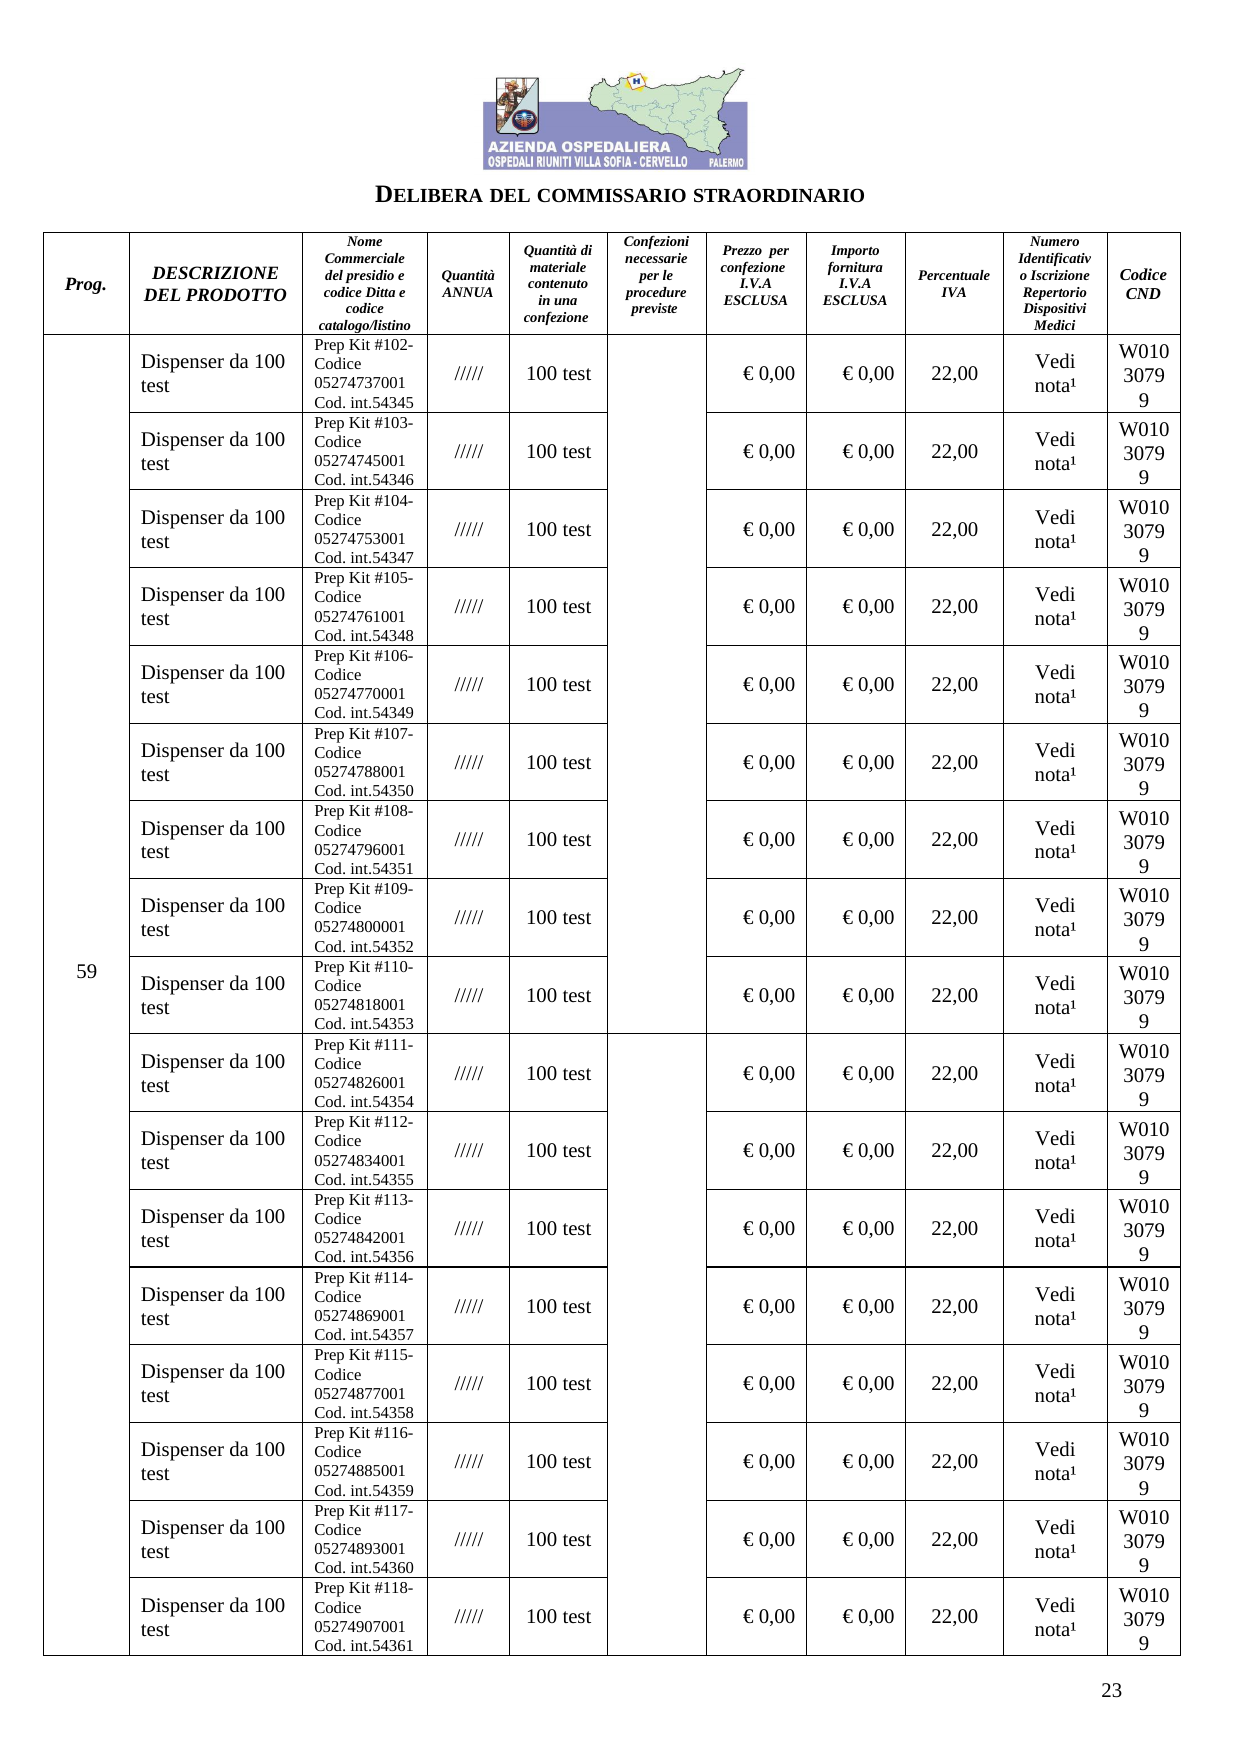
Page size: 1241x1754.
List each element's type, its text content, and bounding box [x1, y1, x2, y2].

table_cell Dispenser da 100 test [130, 1345, 302, 1422]
table_cell 22,00 [906, 413, 1003, 489]
table_cell Dispenser da 100 test [130, 1501, 302, 1577]
table_cell W01030799 [1108, 724, 1180, 800]
table_cell Vedi nota¹ [1004, 1423, 1107, 1499]
table_cell Vedi nota¹ [1004, 490, 1107, 567]
table_cell € 0,00 [807, 335, 905, 412]
table_cell Dispenser da 100 test [130, 801, 302, 878]
table_cell Prep Kit #114- Codice 05274869001 Cod. int.54357 [303, 1268, 427, 1344]
table_cell 100 test [510, 335, 607, 412]
table_cell ///// [428, 568, 509, 645]
table_cell Dispenser da 100 test [130, 335, 302, 412]
table_cell 22,00 [906, 1268, 1003, 1344]
table_cell € 0,00 [707, 1578, 806, 1655]
table_cell € 0,00 [707, 1423, 806, 1499]
table_cell Prep Kit #103- Codice 05274745001 Cod. int.54346 [303, 413, 427, 489]
table_cell W01030799 [1108, 568, 1180, 645]
table_cell Vedi nota¹ [1004, 724, 1107, 800]
table_cell Prep Kit #109- Codice 05274800001 Cod. int.54352 [303, 879, 427, 956]
table_cell Prep Kit #107- Codice 05274788001 Cod. int.54350 [303, 724, 427, 800]
table_cell 100 test [510, 413, 607, 489]
table_cell € 0,00 [707, 1345, 806, 1422]
table_cell € 0,00 [707, 1190, 806, 1266]
table_cell ///// [428, 1112, 509, 1189]
table_header Prog. [44, 233, 129, 334]
table_cell 22,00 [906, 335, 1003, 412]
table_cell Vedi nota¹ [1004, 568, 1107, 645]
table_cell € 0,00 [707, 957, 806, 1033]
table_cell € 0,00 [807, 724, 905, 800]
table_cell Prep Kit #116- Codice 05274885001 Cod. int.54359 [303, 1423, 427, 1499]
table_cell Vedi nota¹ [1004, 646, 1107, 722]
table_cell € 0,00 [707, 801, 806, 878]
table_header Prezzo per confezione I.V.A ESCLUSA [707, 233, 806, 334]
table_cell 100 test [510, 724, 607, 800]
table_header Confezioni necessarie per le procedure previste [608, 233, 706, 334]
table_cell ///// [428, 413, 509, 489]
table_cell W01030799 [1108, 490, 1180, 567]
table_cell Prep Kit #105- Codice 05274761001 Cod. int.54348 [303, 568, 427, 645]
table_cell W01030799 [1108, 1501, 1180, 1577]
table_cell € 0,00 [807, 1345, 905, 1422]
table_cell W01030799 [1108, 801, 1180, 878]
table_cell 59 [44, 335, 129, 1655]
table_cell Prep Kit #110- Codice 05274818001 Cod. int.54353 [303, 957, 427, 1033]
table_cell Vedi nota¹ [1004, 413, 1107, 489]
table_cell 100 test [510, 1112, 607, 1189]
table_cell Dispenser da 100 test [130, 568, 302, 645]
table_cell ///// [428, 957, 509, 1033]
table_cell Dispenser da 100 test [130, 957, 302, 1033]
table_cell Dispenser da 100 test [130, 1423, 302, 1499]
table_cell ///// [428, 1345, 509, 1422]
table_cell ///// [428, 801, 509, 878]
table_cell € 0,00 [807, 490, 905, 567]
table_cell Prep Kit #113- Codice 05274842001 Cod. int.54356 [303, 1190, 427, 1266]
table_cell 22,00 [906, 490, 1003, 567]
table_cell W01030799 [1108, 1034, 1180, 1111]
table_cell W01030799 [1108, 1268, 1180, 1344]
table_cell Dispenser da 100 test [130, 1112, 302, 1189]
table_cell W01030799 [1108, 646, 1180, 722]
table_cell W01030799 [1108, 1112, 1180, 1189]
table_cell € 0,00 [707, 1034, 806, 1111]
table_header Importo fornitura I.V.A ESCLUSA [807, 233, 905, 334]
table_cell Dispenser da 100 test [130, 1268, 302, 1344]
table_cell Dispenser da 100 test [130, 879, 302, 956]
table_cell 100 test [510, 879, 607, 956]
table_cell W01030799 [1108, 957, 1180, 1033]
table_cell € 0,00 [707, 568, 806, 645]
table_cell € 0,00 [707, 724, 806, 800]
table_cell 22,00 [906, 957, 1003, 1033]
table_header Codice CND [1108, 233, 1180, 334]
table_cell 100 test [510, 568, 607, 645]
table_cell ///// [428, 724, 509, 800]
table_cell Vedi nota¹ [1004, 1268, 1107, 1344]
table_cell W01030799 [1108, 1423, 1180, 1499]
table_cell Dispenser da 100 test [130, 490, 302, 567]
table_cell 100 test [510, 1190, 607, 1266]
table_cell Prep Kit #115- Codice 05274877001 Cod. int.54358 [303, 1345, 427, 1422]
table_cell Prep Kit #112- Codice 05274834001 Cod. int.54355 [303, 1112, 427, 1189]
table_cell 22,00 [906, 1190, 1003, 1266]
table_cell € 0,00 [807, 1034, 905, 1111]
table_cell 100 test [510, 1423, 607, 1499]
table_cell 100 test [510, 1501, 607, 1577]
table_cell W01030799 [1108, 335, 1180, 412]
table_cell € 0,00 [807, 1112, 905, 1189]
table_cell ///// [428, 1578, 509, 1655]
table_cell € 0,00 [807, 646, 905, 722]
table_cell 100 test [510, 490, 607, 567]
table_cell [608, 1034, 706, 1655]
table_cell Vedi nota¹ [1004, 1190, 1107, 1266]
table_cell € 0,00 [807, 1423, 905, 1499]
table_cell 22,00 [906, 724, 1003, 800]
table_cell € 0,00 [807, 801, 905, 878]
table_header Percentuale IVA [906, 233, 1003, 334]
table_cell 100 test [510, 957, 607, 1033]
table_cell W01030799 [1108, 879, 1180, 956]
table_header Quantità ANNUA [428, 233, 509, 334]
table_cell Prep Kit #117- Codice 05274893001 Cod. int.54360 [303, 1501, 427, 1577]
table_cell ///// [428, 1268, 509, 1344]
table_cell ///// [428, 490, 509, 567]
table_cell Prep Kit #111- Codice 05274826001 Cod. int.54354 [303, 1034, 427, 1111]
table_cell Prep Kit #104- Codice 05274753001 Cod. int.54347 [303, 490, 427, 567]
table_cell ///// [428, 1034, 509, 1111]
table_cell 100 test [510, 801, 607, 878]
table_cell W01030799 [1108, 1345, 1180, 1422]
table_cell ///// [428, 1190, 509, 1266]
table_cell € 0,00 [807, 957, 905, 1033]
table_cell Prep Kit #118- Codice 05274907001 Cod. int.54361 [303, 1578, 427, 1655]
table_cell 22,00 [906, 1345, 1003, 1422]
table_cell ///// [428, 1501, 509, 1577]
table_cell 22,00 [906, 646, 1003, 722]
table_cell 100 test [510, 646, 607, 722]
table_cell € 0,00 [807, 1268, 905, 1344]
table_cell 100 test [510, 1345, 607, 1422]
table_cell Dispenser da 100 test [130, 646, 302, 722]
table_cell ///// [428, 335, 509, 412]
table_cell 22,00 [906, 1501, 1003, 1577]
table_cell 22,00 [906, 1578, 1003, 1655]
table_cell Vedi nota¹ [1004, 1034, 1107, 1111]
table_cell ///// [428, 1423, 509, 1499]
table_cell Prep Kit #108- Codice 05274796001 Cod. int.54351 [303, 801, 427, 878]
table_cell W01030799 [1108, 1190, 1180, 1266]
table_cell W01030799 [1108, 1578, 1180, 1655]
table_cell € 0,00 [707, 1112, 806, 1189]
table_cell Dispenser da 100 test [130, 1034, 302, 1111]
table_cell 100 test [510, 1034, 607, 1111]
table_cell Vedi nota¹ [1004, 957, 1107, 1033]
table_cell Vedi nota¹ [1004, 879, 1107, 956]
table_cell € 0,00 [807, 1501, 905, 1577]
table_cell 22,00 [906, 1112, 1003, 1189]
table_header DESCRIZIONE DEL PRODOTTO [130, 233, 302, 334]
table_cell Vedi nota¹ [1004, 335, 1107, 412]
table_cell Vedi nota¹ [1004, 1501, 1107, 1577]
table_cell Vedi nota¹ [1004, 1345, 1107, 1422]
table_cell 22,00 [906, 568, 1003, 645]
table_cell 22,00 [906, 879, 1003, 956]
table_header Numero Identificativo Iscrizione Repertorio Dispositivi Medici [1004, 233, 1107, 334]
table_cell € 0,00 [707, 1268, 806, 1344]
table_cell Dispenser da 100 test [130, 724, 302, 800]
table_header Nome Commerciale del presidio e codice Ditta e codice catalogo/listino [303, 233, 427, 334]
table_cell Vedi nota¹ [1004, 1578, 1107, 1655]
table_cell € 0,00 [807, 568, 905, 645]
table_cell Dispenser da 100 test [130, 413, 302, 489]
table_cell € 0,00 [807, 1190, 905, 1266]
table_cell Vedi nota¹ [1004, 1112, 1107, 1189]
table_cell Prep Kit #102- Codice 05274737001 Cod. int.54345 [303, 335, 427, 412]
table_cell 100 test [510, 1578, 607, 1655]
table_cell 22,00 [906, 1423, 1003, 1499]
table_cell € 0,00 [707, 646, 806, 722]
table_cell € 0,00 [707, 879, 806, 956]
table_cell ///// [428, 646, 509, 722]
table_cell Dispenser da 100 test [130, 1578, 302, 1655]
table_cell ///// [428, 879, 509, 956]
table_cell W01030799 [1108, 413, 1180, 489]
table_cell Prep Kit #106- Codice 05274770001 Cod. int.54349 [303, 646, 427, 722]
table_cell € 0,00 [707, 490, 806, 567]
table_cell 100 test [510, 1268, 607, 1344]
table_cell € 0,00 [707, 1501, 806, 1577]
table_cell € 0,00 [707, 413, 806, 489]
table_cell Vedi nota¹ [1004, 801, 1107, 878]
table_cell 22,00 [906, 1034, 1003, 1111]
table_cell [608, 335, 706, 1033]
table_cell € 0,00 [707, 335, 806, 412]
table_cell € 0,00 [807, 1578, 905, 1655]
table_cell € 0,00 [807, 413, 905, 489]
table_header Quantità di materiale contenuto in una confezione [510, 233, 607, 334]
table_cell 22,00 [906, 801, 1003, 878]
table_cell Dispenser da 100 test [130, 1190, 302, 1266]
table_cell € 0,00 [807, 879, 905, 956]
